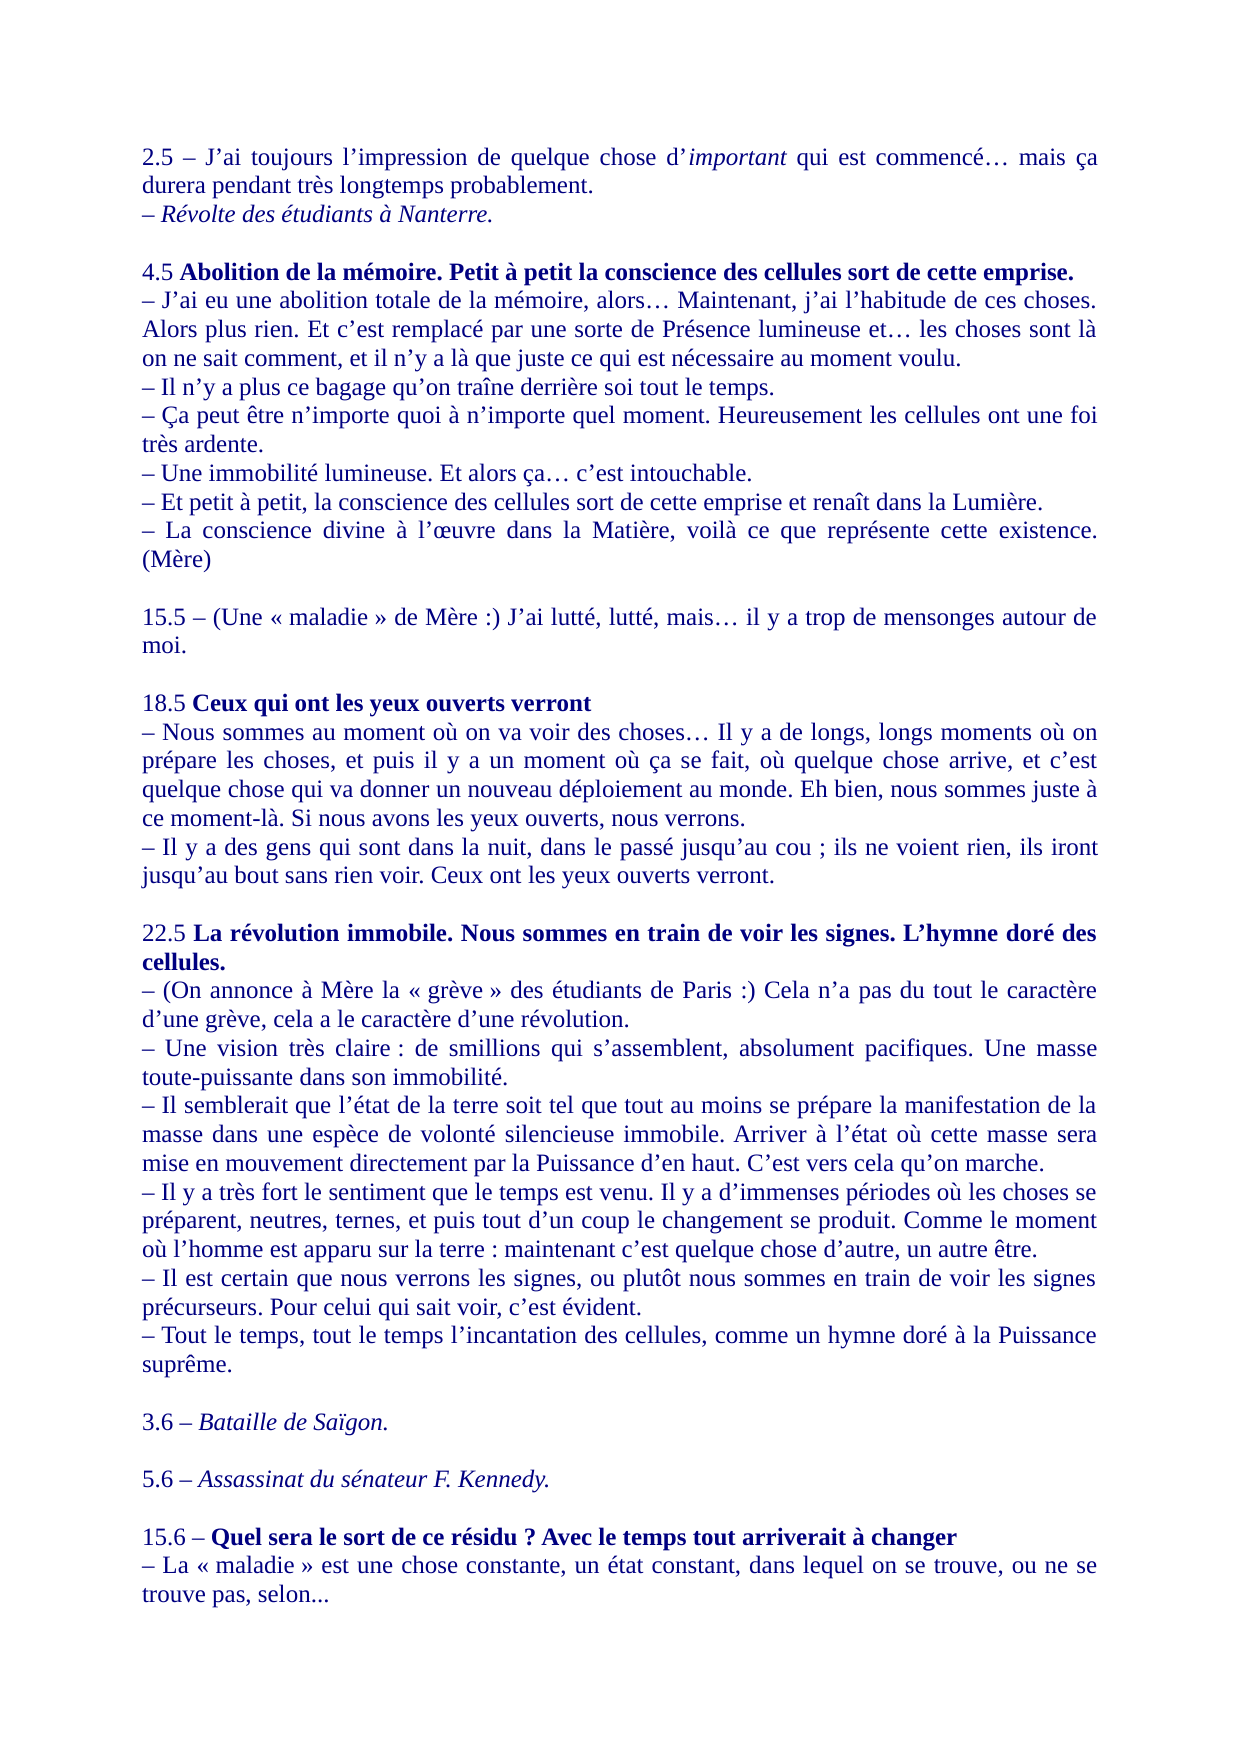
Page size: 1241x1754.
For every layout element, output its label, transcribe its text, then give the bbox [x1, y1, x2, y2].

text – La « maladie » est une chose constante, un état constant, dans lequel on se trouve, ou ne se trouve pas, selon... [142, 1551, 1098, 1608]
text – J’ai eu une abolition totale de la mémoire, alors… Maintenant, j’ai l’habitude de ces choses. Alors plus rien. Et c’est remplacé par une sorte de Présence lumineuse et… les choses sont là on ne sait comment, et il n’y a là que juste ce qui est nécessaire au moment voulu. [142, 286, 1098, 372]
text 3.6 – Bataille de Saïgon. [142, 1407, 1098, 1436]
text 18.5 Ceux qui ont les yeux ouverts verront [142, 688, 1098, 717]
text – La conscience divine à l’œuvre dans la Matière, voilà ce que représente cette existence. (Mère) [142, 516, 1098, 573]
text 15.6 – Quel sera le sort de ce résidu ? Avec le temps tout arriverait à changer [142, 1522, 1098, 1551]
text – Ça peut être n’importe quoi à n’importe quel moment. Heureusement les cellules ont une foi très ardente. [142, 401, 1098, 458]
text – Tout le temps, tout le temps l’incantation des cellules, comme un hymne doré à la Puissance suprême. [142, 1321, 1098, 1378]
text – Une immobilité lumineuse. Et alors ça… c’est intouchable. [142, 458, 1098, 487]
text 4.5 Abolition de la mémoire. Petit à petit la conscience des cellules sort de cette emprise. [142, 257, 1098, 286]
text – Il n’y a plus ce bagage qu’on traîne derrière soi tout le temps. [142, 372, 1098, 401]
text – Une vision très claire : de smillions qui s’assemblent, absolument pacifiques. Une masse toute-puissante dans son immobilité. [142, 1033, 1098, 1091]
text – Il y a très fort le sentiment que le temps est venu. Il y a d’immenses périodes où les choses se préparent, neutres, ternes, et puis tout d’un coup le changement se produit. Comme le moment où l’homme est apparu sur la terre : maintenant c’est quelque chose d’autre, un autre être. [142, 1177, 1098, 1263]
text – Nous sommes au moment où on va voir des choses… Il y a de longs, longs moments où on prépare les choses, et puis il y a un moment où ça se fait, où quelque chose arrive, et c’est quelque chose qui va donner un nouveau déploiement au monde. Eh bien, nous sommes juste à ce moment-là. Si nous avons les yeux ouverts, nous verrons. [142, 717, 1098, 832]
text – Et petit à petit, la conscience des cellules sort de cette emprise et renaît dans la Lumière. [142, 487, 1098, 516]
text 22.5 La révolution immobile. Nous sommes en train de voir les signes. L’hymne doré des cellules. [142, 918, 1098, 976]
text – Il est certain que nous verrons les signes, ou plutôt nous sommes en train de voir les signes précurseurs. Pour celui qui sait voir, c’est évident. [142, 1263, 1098, 1321]
text – (On annonce à Mère la « grève » des étudiants de Paris :) Cela n’a pas du tout le caractère d’une grève, cela a le caractère d’une révolution. [142, 976, 1098, 1033]
text 5.6 – Assassinat du sénateur F. Kennedy. [142, 1464, 1098, 1493]
text – Il semblerait que l’état de la terre soit tel que tout au moins se prépare la manifestation de la masse dans une espèce de volonté silencieuse immobile. Arriver à l’état où cette masse sera mise en mouvement directement par la Puissance d’en haut. C’est vers cela qu’on marche. [142, 1091, 1098, 1177]
text – Il y a des gens qui sont dans la nuit, dans le passé jusqu’au cou ; ils ne voient rien, ils iront jusqu’au bout sans rien voir. Ceux ont les yeux ouverts verront. [142, 832, 1098, 889]
text 2.5 – J’ai toujours l’impression de quelque chose d’important qui est commencé… mais ça durera pendant très longtemps probablement. [142, 142, 1098, 199]
text 15.5 – (Une « maladie » de Mère :) J’ai lutté, lutté, mais… il y a trop de mensonges autour de moi. [142, 602, 1098, 659]
text – Révolte des étudiants à Nanterre. [142, 199, 1098, 228]
